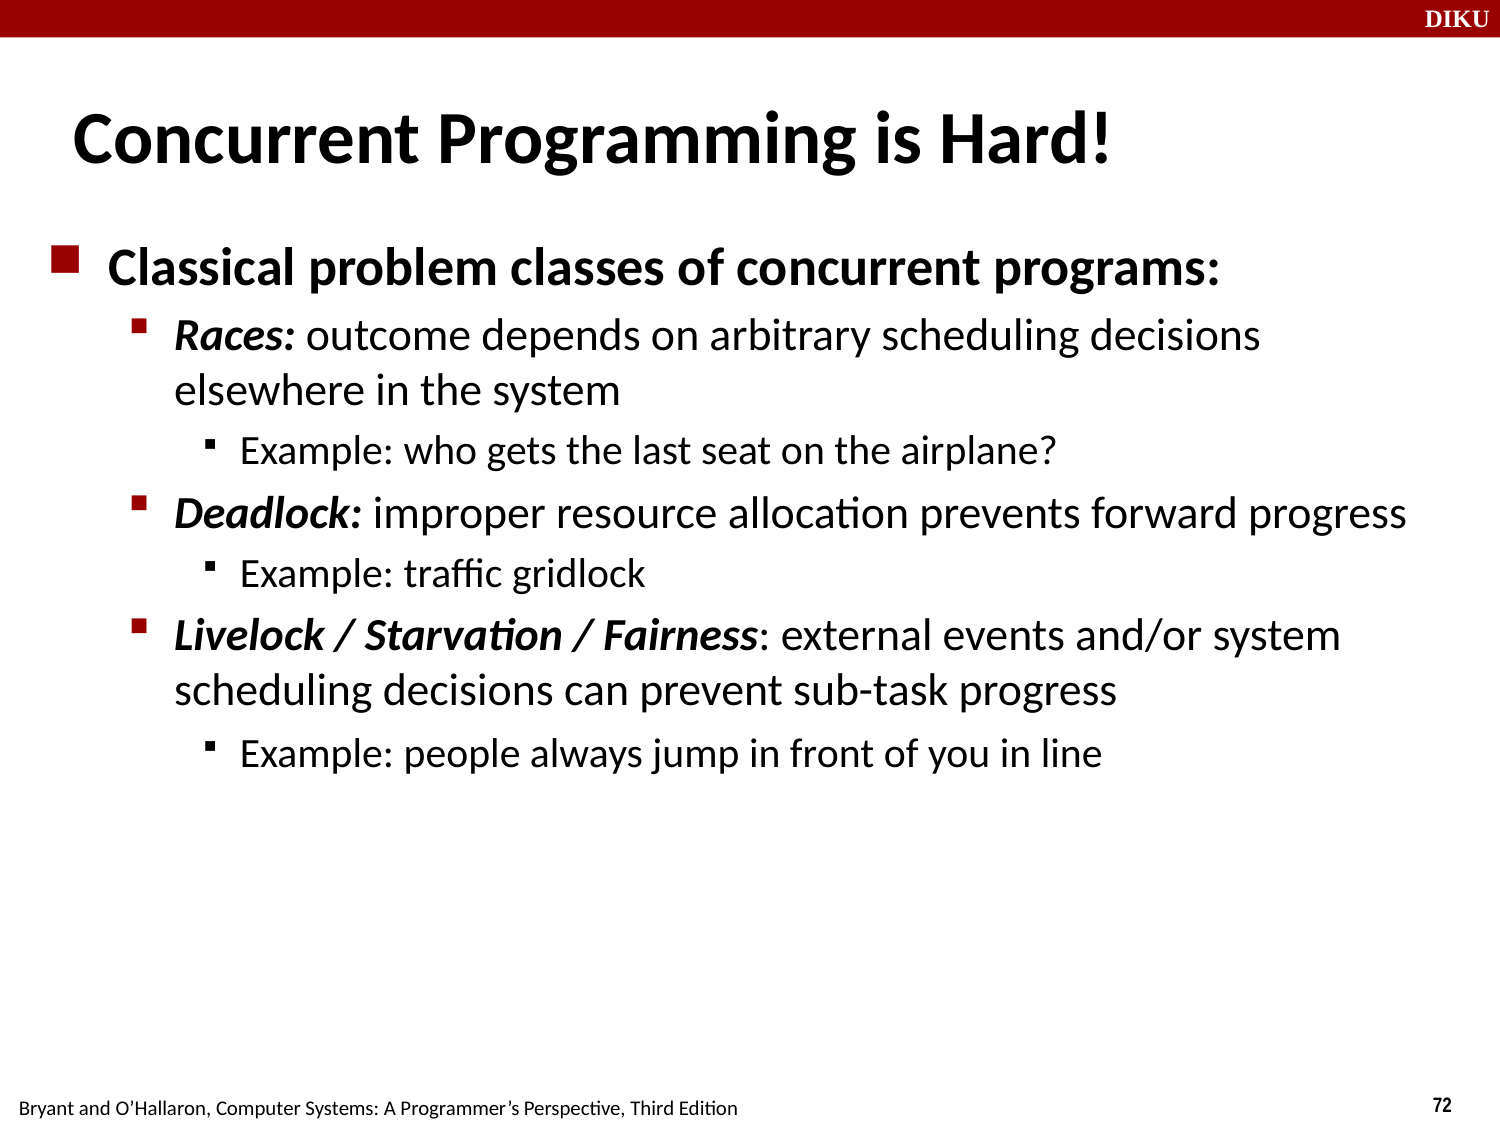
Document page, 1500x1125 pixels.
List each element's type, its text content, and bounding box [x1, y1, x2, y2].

text_box Classical problem classes of concurrent programs: Races: outcome depends on arbitrary scheduling decisions elsewhere in the system Example: who gets the last seat on the airplane? Deadlock: improper resource allocation prevents forward progress Example: traffic gridlock Livelock / Starvation / Fairness: external events and/or system scheduling decisions can prevent sub-task progress Example: people always jump in front of you in line [37, 223, 1438, 1063]
text_box Concurrent Programming is Hard! [58, 71, 1304, 197]
